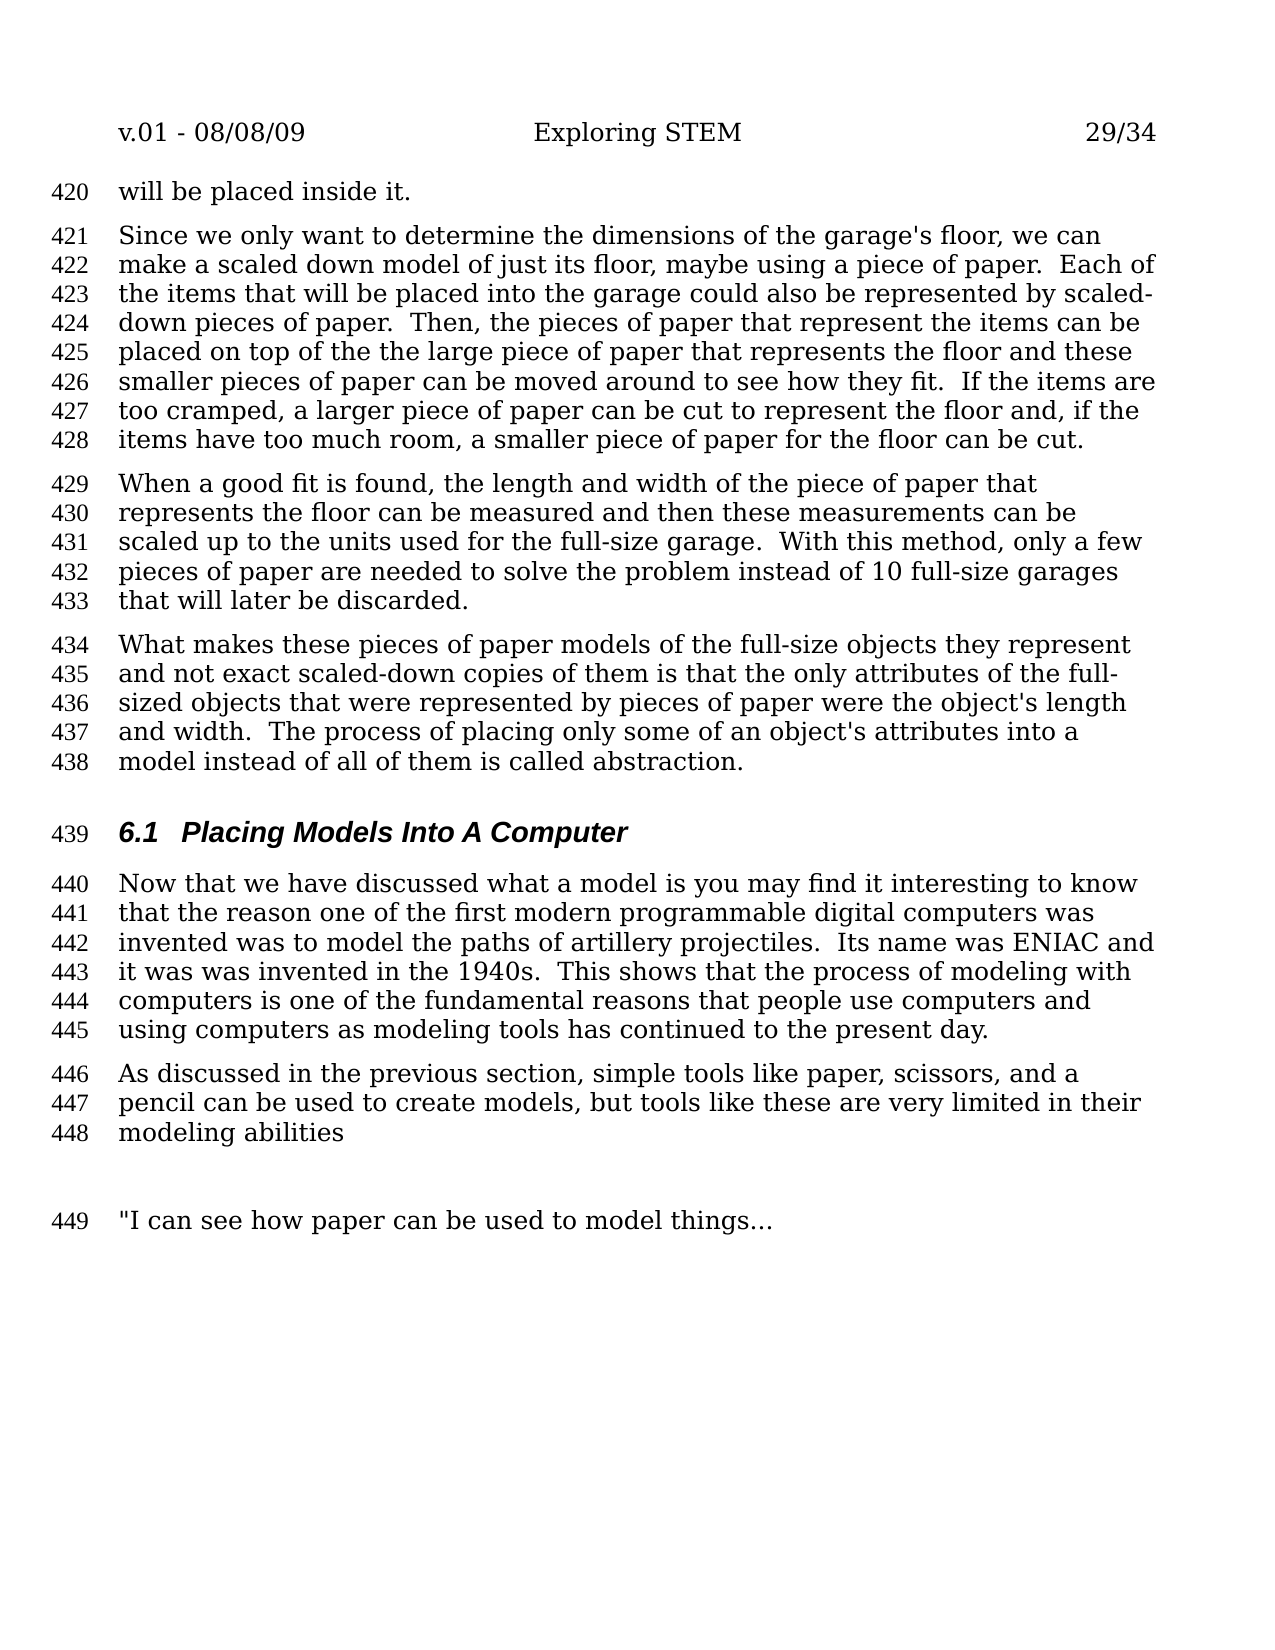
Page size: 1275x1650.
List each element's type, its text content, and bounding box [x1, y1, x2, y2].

text When a good fit is found, the length and width of the piece of paper that represents the floor can be measured and then these measurements can be scaled up to the units used for the full-size garage. With this method, only a few pieces of paper are needed to solve the problem instead of 10 full-size garages that will later be discarded. [118, 469, 1157, 615]
text As discussed in the previous section, simple tools like paper, scissors, and a pencil can be used to create models, but tools like these are very limited in their modeling abilities [118, 1059, 1157, 1147]
text will be placed inside it. [118, 177, 1157, 206]
text Since we only want to determine the dimensions of the garage's floor, we can make a scaled down model of just its floor, maybe using a piece of paper. Each of the items that will be placed into the garage could also be represented by scaled-down pieces of paper. Then, the pieces of paper that represent the items can be placed on top of the the large piece of paper that represents the floor and these smaller pieces of paper can be moved around to see how they fit. If the items are too cramped, a larger piece of paper can be cut to represent the floor and, if the items have too much room, a smaller piece of paper for the floor can be cut. [118, 221, 1157, 454]
text "I can see how paper can be used to model things... [118, 1206, 1157, 1235]
subtitle Placing Models Into A Computer [118, 815, 1157, 848]
text What makes these pieces of paper models of the full-size objects they represent and not exact scaled-down copies of them is that the only attributes of the full-sized objects that were represented by pieces of paper were the object's length and width. The process of placing only some of an object's attributes into a model instead of all of them is called abstraction. [118, 630, 1157, 776]
text Now that we have discussed what a model is you may find it interesting to know that the reason one of the first modern programmable digital computers was invented was to model the paths of artillery projectiles. Its name was ENIAC and it was was invented in the 1940s. This shows that the process of modeling with computers is one of the fundamental reasons that people use computers and using computers as modeling tools has continued to the present day. [118, 869, 1157, 1044]
